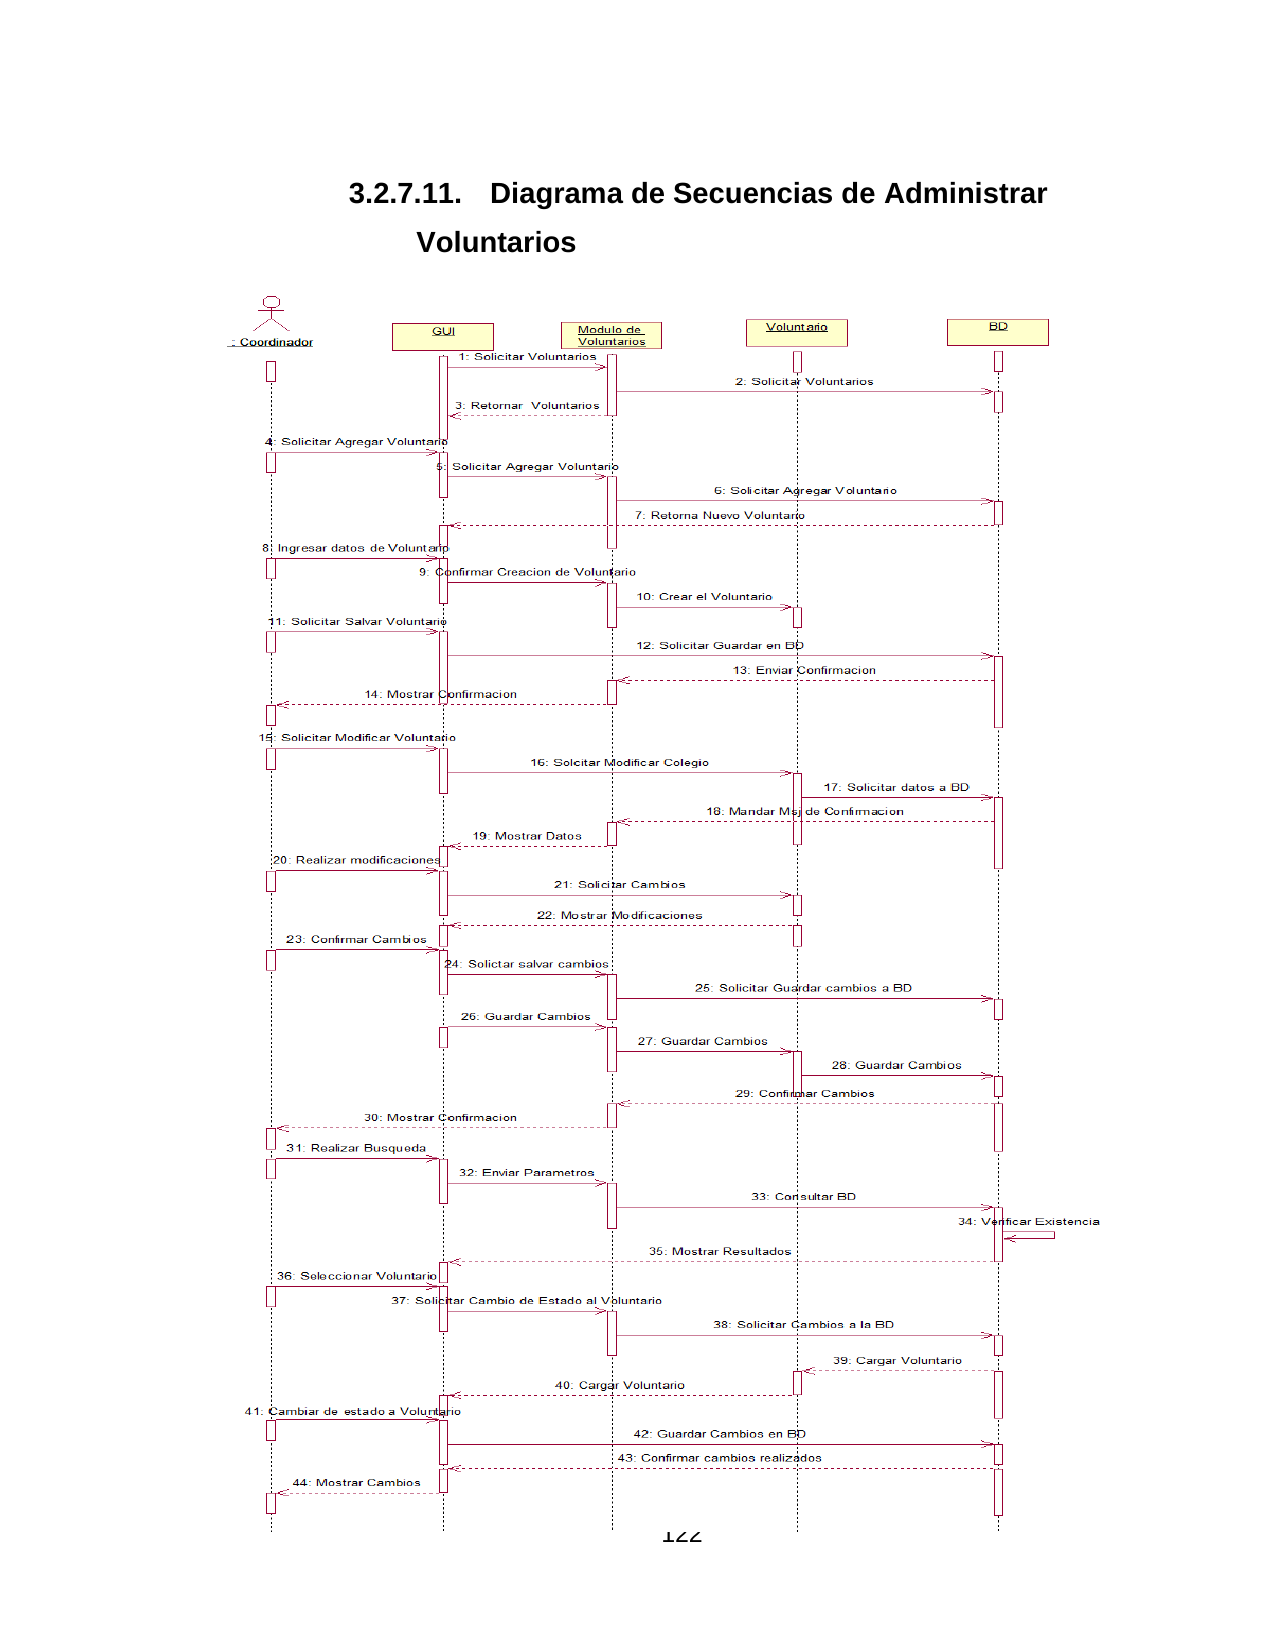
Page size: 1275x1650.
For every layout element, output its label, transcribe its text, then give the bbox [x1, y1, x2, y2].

subtitle Diagrama de Secuencias de Administrar Voluntarios [349, 177, 1127, 259]
picture [216, 274, 1109, 1532]
